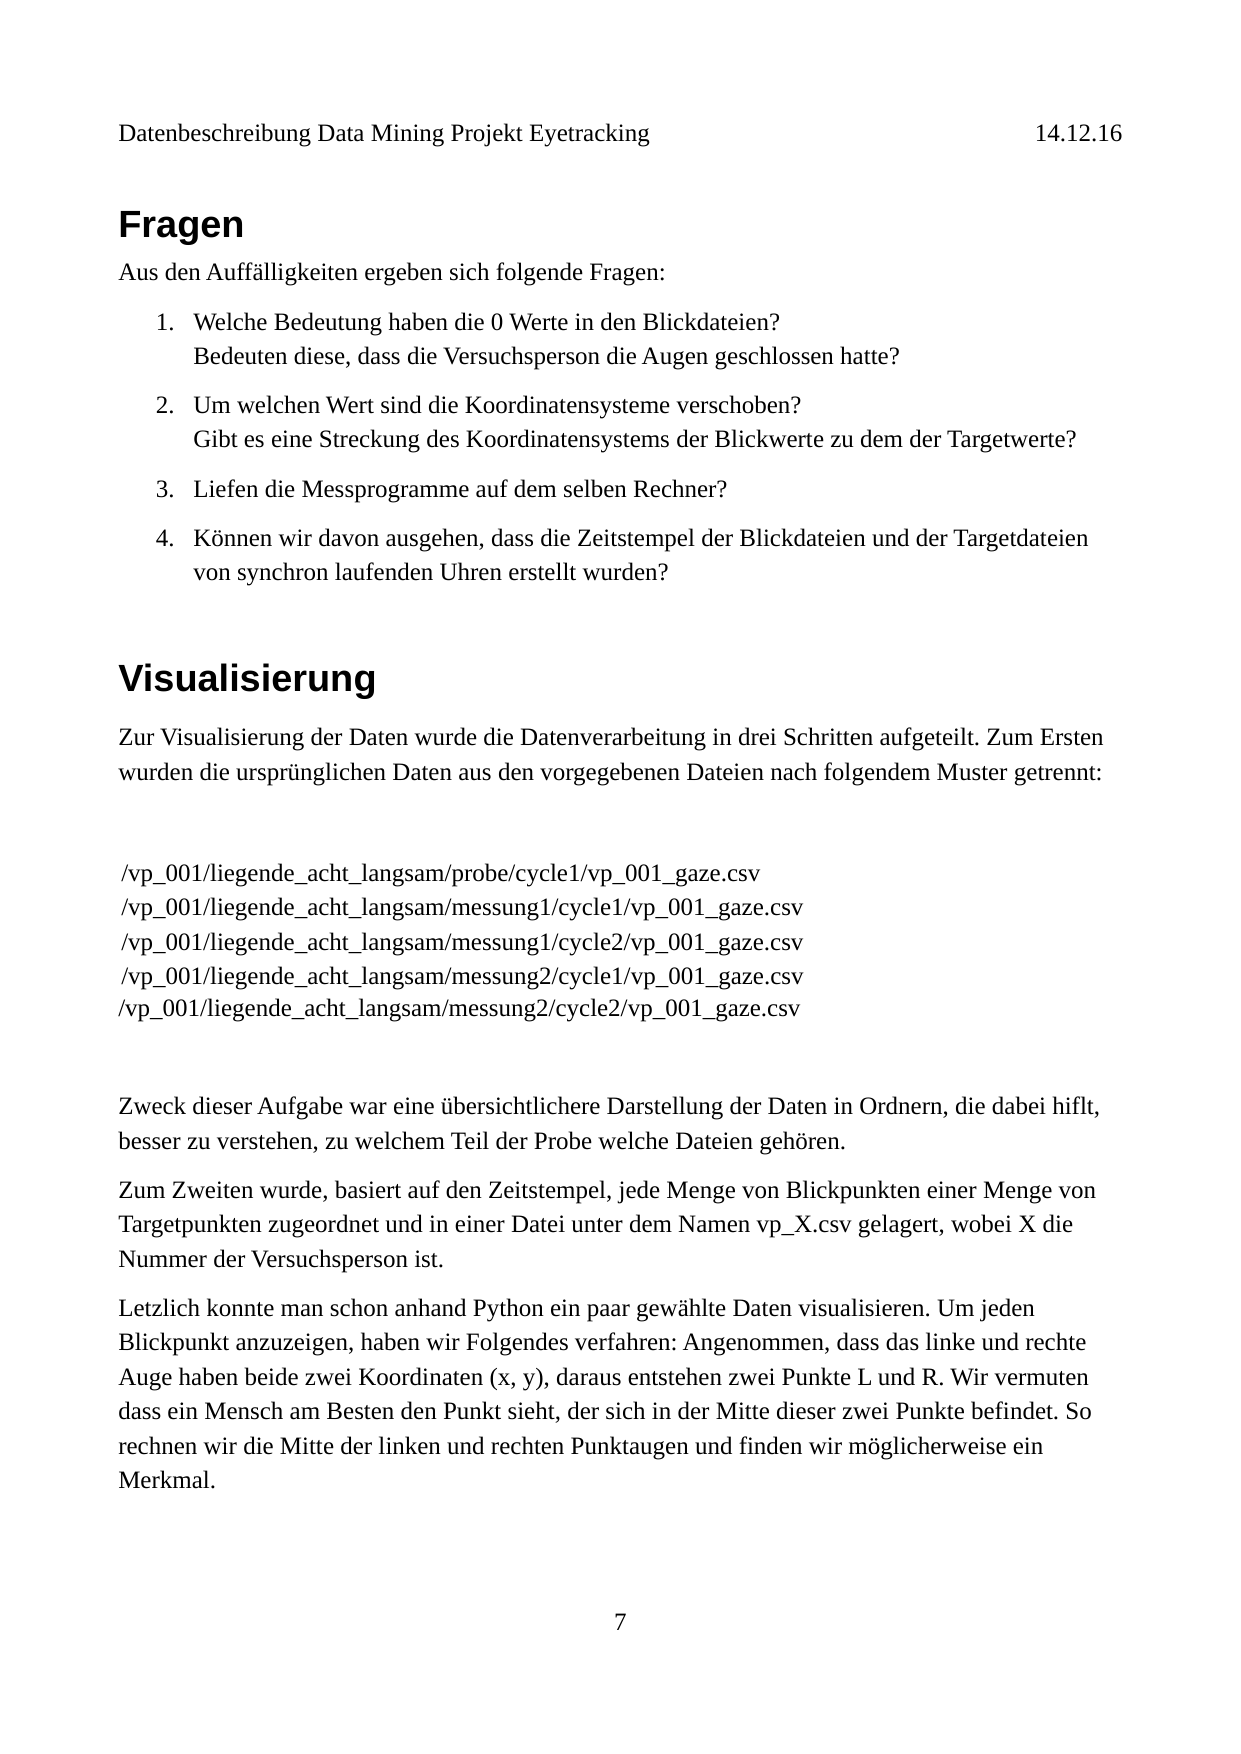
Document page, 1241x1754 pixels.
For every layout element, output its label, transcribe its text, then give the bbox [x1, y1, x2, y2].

text Aus den Auffälligkeiten ergeben sich folgende Fragen: [118, 257, 1122, 286]
table_header /vp_001/liegende_acht_langsam/probe/cycle1/vp_001_gaze.csv [118, 855, 850, 889]
text Zur Visualisierung der Daten wurde die Datenverarbeitung in drei Schritten aufgeteilt. Zum Ersten wurden die ursprünglichen Daten aus den vorgegebenen Dateien nach folgendem Muster getrennt: [118, 722, 1122, 785]
list Um welchen Wert sind die Koordinatensysteme verschoben? Gibt es eine Streckung des Koordinatensystems der Blickwerte zu dem der Targetwerte? [156, 390, 1122, 453]
subtitle Fragen [118, 201, 1122, 245]
text Zweck dieser Aufgabe war eine übersichtlichere Darstellung der Daten in Ordnern, die dabei hiflt, besser zu verstehen, zu welchem Teil der Probe welche Dateien gehören. [118, 1091, 1122, 1154]
text Zum Zweiten wurde, basiert auf den Zeitstempel, jede Menge von Blickpunkten einer Menge von Targetpunkten zugeordnet und in einer Datei unter dem Namen vp_X.csv gelagert, wobei X die Nummer der Versuchsperson ist. [118, 1175, 1122, 1272]
list Können wir davon ausgehen, dass die Zeitstempel der Blickdateien und der Targetdateien von synchron laufenden Uhren erstellt wurden? [156, 523, 1122, 586]
text /vp_001/liegende_acht_langsam/messung2/cycle2/vp_001_gaze.csv [118, 993, 1122, 1022]
table_header /vp_001/liegende_acht_langsam/messung1/cycle2/vp_001_gaze.csv [118, 924, 850, 958]
text Letzlich konnte man schon anhand Python ein paar gewählte Daten visualisieren. Um jeden Blickpunkt anzuzeigen, haben wir Folgendes verfahren: Angenommen, dass das linke und rechte Auge haben beide zwei Koordinaten (x, y), daraus entstehen zwei Punkte L und R. Wir vermuten dass ein Mensch am Besten den Punkt sieht, der sich in der Mitte dieser zwei Punkte befindet. So rechnen wir die Mitte der linken und rechten Punktaugen und finden wir möglicherweise ein Merkmal. [118, 1293, 1122, 1494]
list Liefen die Messprogramme auf dem selben Rechner? [156, 474, 1122, 502]
text Visualisierung [118, 655, 1122, 699]
list Welche Bedeutung haben die 0 Werte in den Blickdateien? Bedeuten diese, dass die Versuchsperson die Augen geschlossen hatte? [156, 307, 1122, 370]
table_header /vp_001/liegende_acht_langsam/messung1/cycle1/vp_001_gaze.csv [118, 889, 850, 924]
table_header /vp_001/liegende_acht_langsam/messung2/cycle1/vp_001_gaze.csv [118, 959, 850, 993]
